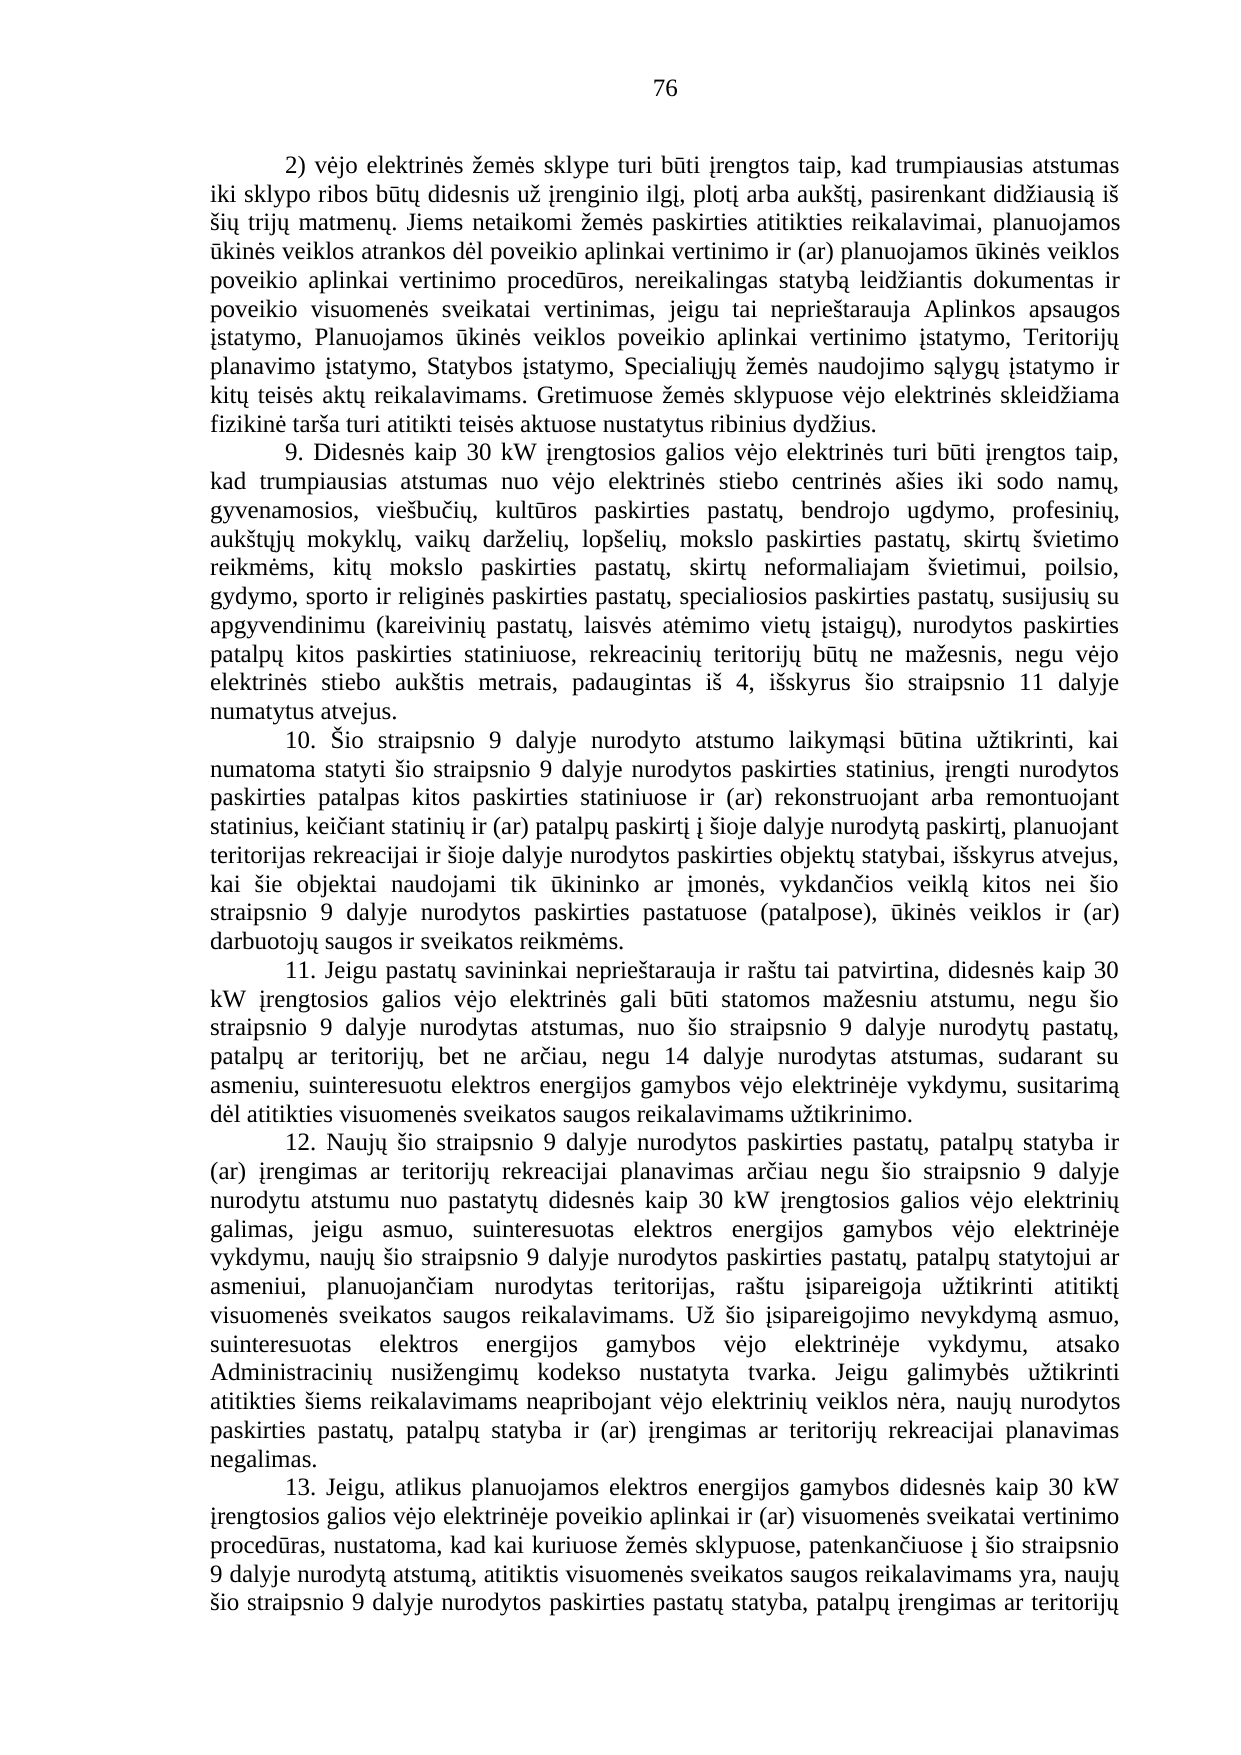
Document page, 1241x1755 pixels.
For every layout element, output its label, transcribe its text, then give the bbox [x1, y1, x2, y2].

text 11. Jeigu pastatų savininkai neprieštarauja ir raštu tai patvirtina, didesnės kaip 30 kW įrengtosios galios vėjo elektrinės gali būti statomos mažesniu atstumu, negu šio straipsnio 9 dalyje nurodytas atstumas, nuo šio straipsnio 9 dalyje nurodytų pastatų, patalpų ar teritorijų, bet ne arčiau, negu 14 dalyje nurodytas atstumas, sudarant su asmeniu, suinteresuotu elektros energijos gamybos vėjo elektrinėje vykdymu, susitarimą dėl atitikties visuomenės sveikatos saugos reikalavimams užtikrinimo. [210, 955, 1120, 1127]
text 10. Šio straipsnio 9 dalyje nurodyto atstumo laikymąsi būtina užtikrinti, kai numatoma statyti šio straipsnio 9 dalyje nurodytos paskirties statinius, įrengti nurodytos paskirties patalpas kitos paskirties statiniuose ir (ar) rekonstruojant arba remontuojant statinius, keičiant statinių ir (ar) patalpų paskirtį į šioje dalyje nurodytą paskirtį, planuojant teritorijas rekreacijai ir šioje dalyje nurodytos paskirties objektų statybai, išskyrus atvejus, kai šie objektai naudojami tik ūkininko ar įmonės, vykdančios veiklą kitos nei šio straipsnio 9 dalyje nurodytos paskirties pastatuose (patalpose), ūkinės veiklos ir (ar) darbuotojų saugos ir sveikatos reikmėms. [210, 725, 1120, 955]
text 9. Didesnės kaip 30 kW įrengtosios galios vėjo elektrinės turi būti įrengtos taip, kad trumpiausias atstumas nuo vėjo elektrinės stiebo centrinės ašies iki sodo namų, gyvenamosios, viešbučių, kultūros paskirties pastatų, bendrojo ugdymo, profesinių, aukštųjų mokyklų, vaikų darželių, lopšelių, mokslo paskirties pastatų, skirtų švietimo reikmėms, kitų mokslo paskirties pastatų, skirtų neformaliajam švietimui, poilsio, gydymo, sporto ir religinės paskirties pastatų, specialiosios paskirties pastatų, susijusių su apgyvendinimu (kareivinių pastatų, laisvės atėmimo vietų įstaigų), nurodytos paskirties patalpų kitos paskirties statiniuose, rekreacinių teritorijų būtų ne mažesnis, negu vėjo elektrinės stiebo aukštis metrais, padaugintas iš 4, išskyrus šio straipsnio 11 dalyje numatytus atvejus. [210, 437, 1120, 725]
text 13. Jeigu, atlikus planuojamos elektros energijos gamybos didesnės kaip 30 kW įrengtosios galios vėjo elektrinėje poveikio aplinkai ir (ar) visuomenės sveikatai vertinimo procedūras, nustatoma, kad kai kuriuose žemės sklypuose, patenkančiuose į šio straipsnio 9 dalyje nurodytą atstumą, atitiktis visuomenės sveikatos saugos reikalavimams yra, naujų šio straipsnio 9 dalyje nurodytos paskirties pastatų statyba, patalpų įrengimas ar teritorijų [210, 1472, 1120, 1616]
text 12. Naujų šio straipsnio 9 dalyje nurodytos paskirties pastatų, patalpų statyba ir (ar) įrengimas ar teritorijų rekreacijai planavimas arčiau negu šio straipsnio 9 dalyje nurodytu atstumu nuo pastatytų didesnės kaip 30 kW įrengtosios galios vėjo elektrinių galimas, jeigu asmuo, suinteresuotas elektros energijos gamybos vėjo elektrinėje vykdymu, naujų šio straipsnio 9 dalyje nurodytos paskirties pastatų, patalpų statytojui ar asmeniui, planuojančiam nurodytas teritorijas, raštu įsipareigoja užtikrinti atitiktį visuomenės sveikatos saugos reikalavimams. Už šio įsipareigojimo nevykdymą asmuo, suinteresuotas elektros energijos gamybos vėjo elektrinėje vykdymu, atsako Administracinių nusižengimų kodekso nustatyta tvarka. Jeigu galimybės užtikrinti atitikties šiems reikalavimams neapribojant vėjo elektrinių veiklos nėra, naujų nurodytos paskirties pastatų, patalpų statyba ir (ar) įrengimas ar teritorijų rekreacijai planavimas negalimas. [210, 1127, 1120, 1472]
text 2) vėjo elektrinės žemės sklype turi būti įrengtos taip, kad trumpiausias atstumas iki sklypo ribos būtų didesnis už įrenginio ilgį, plotį arba aukštį, pasirenkant didžiausią iš šių trijų matmenų. Jiems netaikomi žemės paskirties atitikties reikalavimai, planuojamos ūkinės veiklos atrankos dėl poveikio aplinkai vertinimo ir (ar) planuojamos ūkinės veiklos poveikio aplinkai vertinimo procedūros, nereikalingas statybą leidžiantis dokumentas ir poveikio visuomenės sveikatai vertinimas, jeigu tai neprieštarauja Aplinkos apsaugos įstatymo, Planuojamos ūkinės veiklos poveikio aplinkai vertinimo įstatymo, Teritorijų planavimo įstatymo, Statybos įstatymo, Specialiųjų žemės naudojimo sąlygų įstatymo ir kitų teisės aktų reikalavimams. Gretimuose žemės sklypuose vėjo elektrinės skleidžiama fizikinė tarša turi atitikti teisės aktuose nustatytus ribinius dydžius. [210, 150, 1120, 437]
